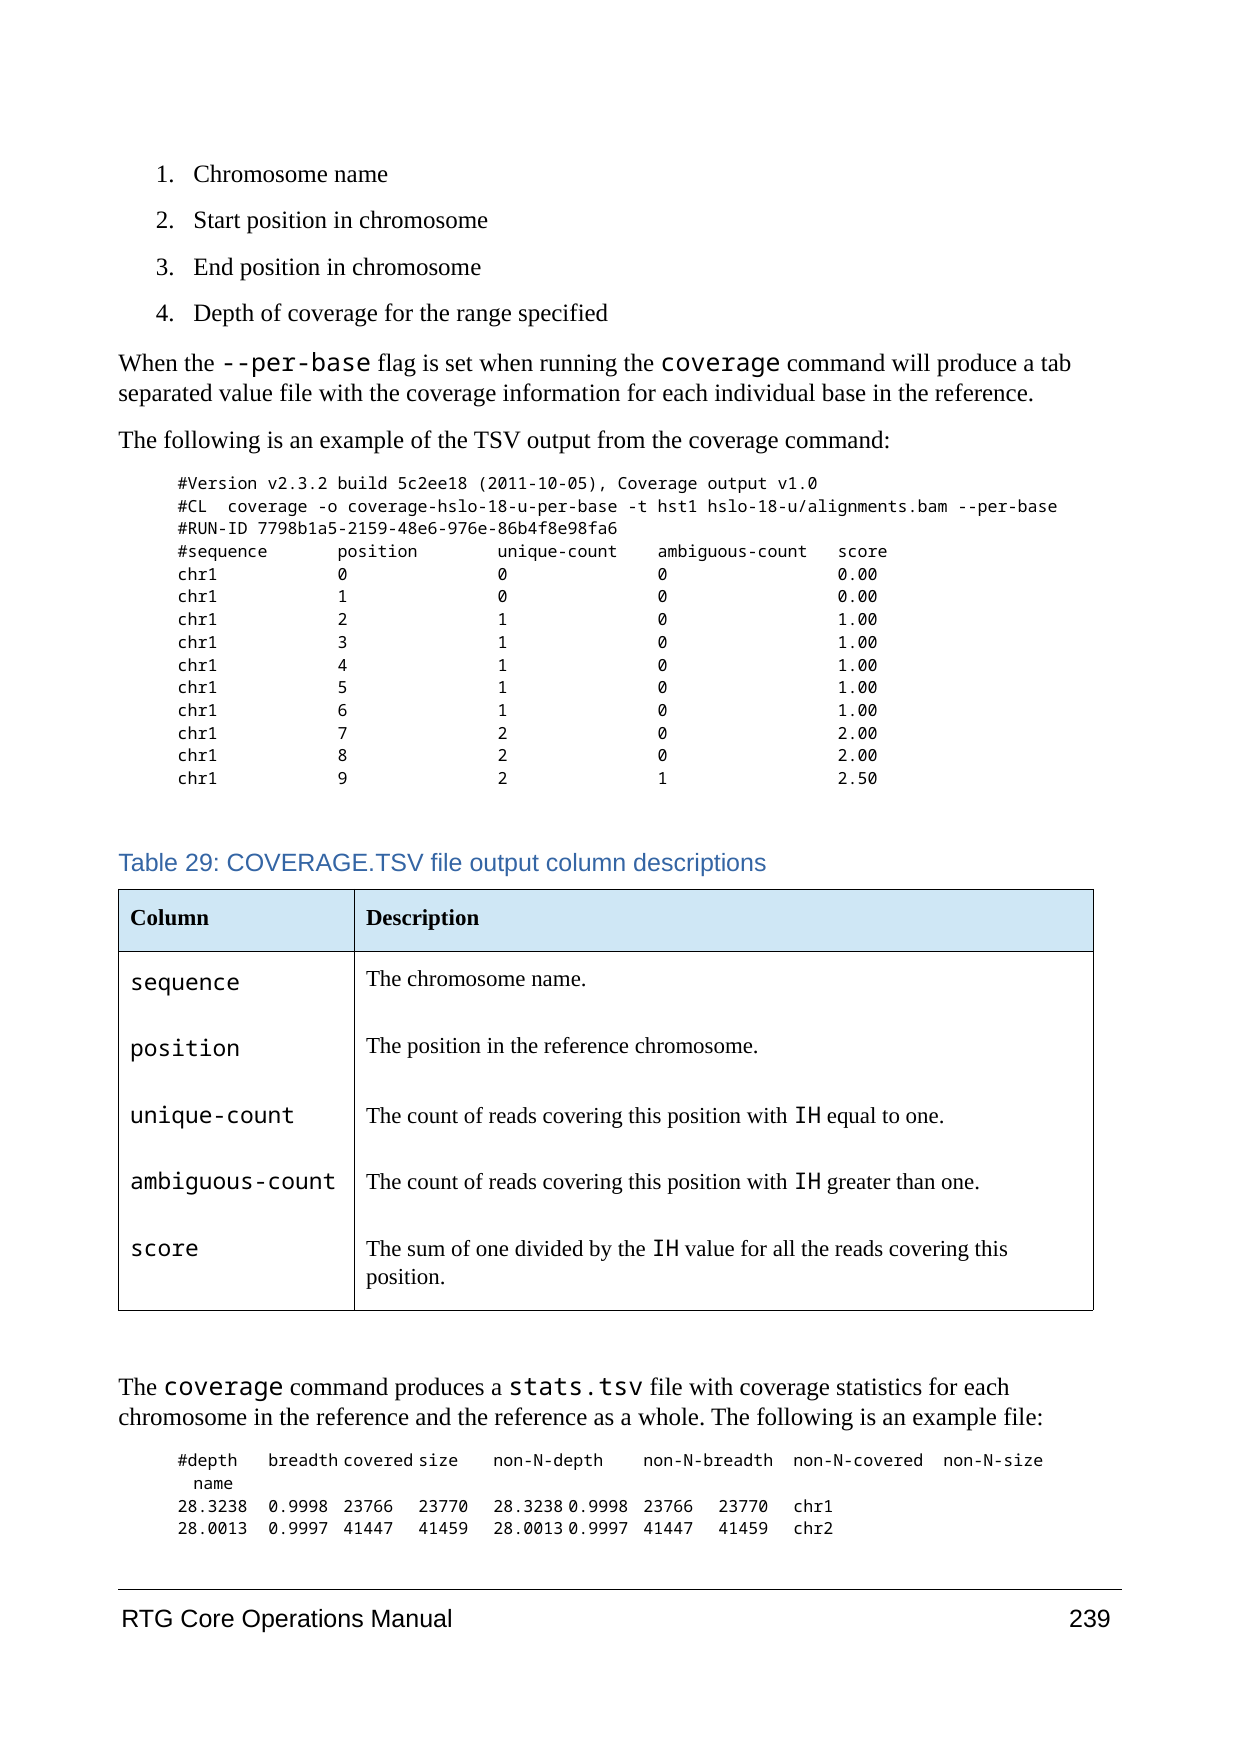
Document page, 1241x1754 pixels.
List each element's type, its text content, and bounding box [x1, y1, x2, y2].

list Chromosome name [156, 159, 1122, 187]
text #sequence position unique-count ambiguous-count score [177, 539, 1122, 562]
text The coverage command produces a stats.tsv file with coverage statistics for each chromosome in the reference and the reference as a whole. The following is an example file: [118, 1368, 1122, 1431]
table_cell The chromosome name. [355, 952, 1093, 1017]
table_header Description [355, 890, 1093, 951]
table_cell unique-count [119, 1084, 354, 1150]
list Depth of coverage for the range specified [156, 298, 1122, 327]
table_cell position [119, 1017, 354, 1084]
text chr1 6 1 0 1.00 [177, 698, 1122, 721]
table_header Column [119, 890, 354, 951]
text chr1 9 2 1 2.50 [177, 767, 1122, 789]
text chr1 3 1 0 1.00 [177, 630, 1122, 653]
text Table 29: COVERAGE.TSV file output column descriptions [118, 848, 1122, 876]
table_cell The sum of one divided by the IH value for all the reads covering this position. [355, 1217, 1093, 1310]
text chr1 5 1 0 1.00 [177, 676, 1122, 698]
text The following is an example of the TSV output from the coverage command: [118, 425, 1122, 454]
text chr1 4 1 0 1.00 [177, 653, 1122, 676]
text #RUN-ID 7798b1a5-2159-48e6-976e-86b4f8e98fa6 [177, 517, 1122, 539]
text When the --per-base flag is set when running the coverage command will produce a tab separated value file with the coverage information for each individual base in the reference. [118, 344, 1122, 407]
text chr1 0 0 0 0.00 [177, 562, 1122, 585]
table_cell sequence [119, 952, 354, 1017]
list End position in chromosome [156, 252, 1122, 280]
text 28.0013 0.9997 41447 41459 28.0013 0.9997 41447 41459 chr2 [177, 1517, 1122, 1539]
table_cell The position in the reference chromosome. [355, 1017, 1093, 1084]
text chr1 1 0 0 0.00 [177, 585, 1122, 608]
text chr1 7 2 0 2.00 [177, 721, 1122, 744]
table_cell score [119, 1217, 354, 1310]
table_cell ambiguous-count [119, 1150, 354, 1217]
text #Version v2.3.2 build 5c2ee18 (2011-10-05), Coverage output v1.0 [177, 471, 1122, 494]
table_cell The count of reads covering this position with IH equal to one. [355, 1084, 1093, 1150]
text chr1 2 1 0 1.00 [177, 608, 1122, 630]
text chr1 8 2 0 2.00 [177, 744, 1122, 767]
list Start position in chromosome [156, 205, 1122, 234]
text #depth breadth covered size non-N-depth non-N-breadth non-N-covered non-N-size name [177, 1449, 1122, 1494]
text 28.3238 0.9998 23766 23770 28.3238 0.9998 23766 23770 chr1 [177, 1494, 1122, 1517]
text #CL coverage -o coverage-hslo-18-u-per-base -t hst1 hslo-18-u/alignments.bam --per-base [177, 494, 1122, 517]
table_cell The count of reads covering this position with IH greater than one. [355, 1150, 1093, 1217]
